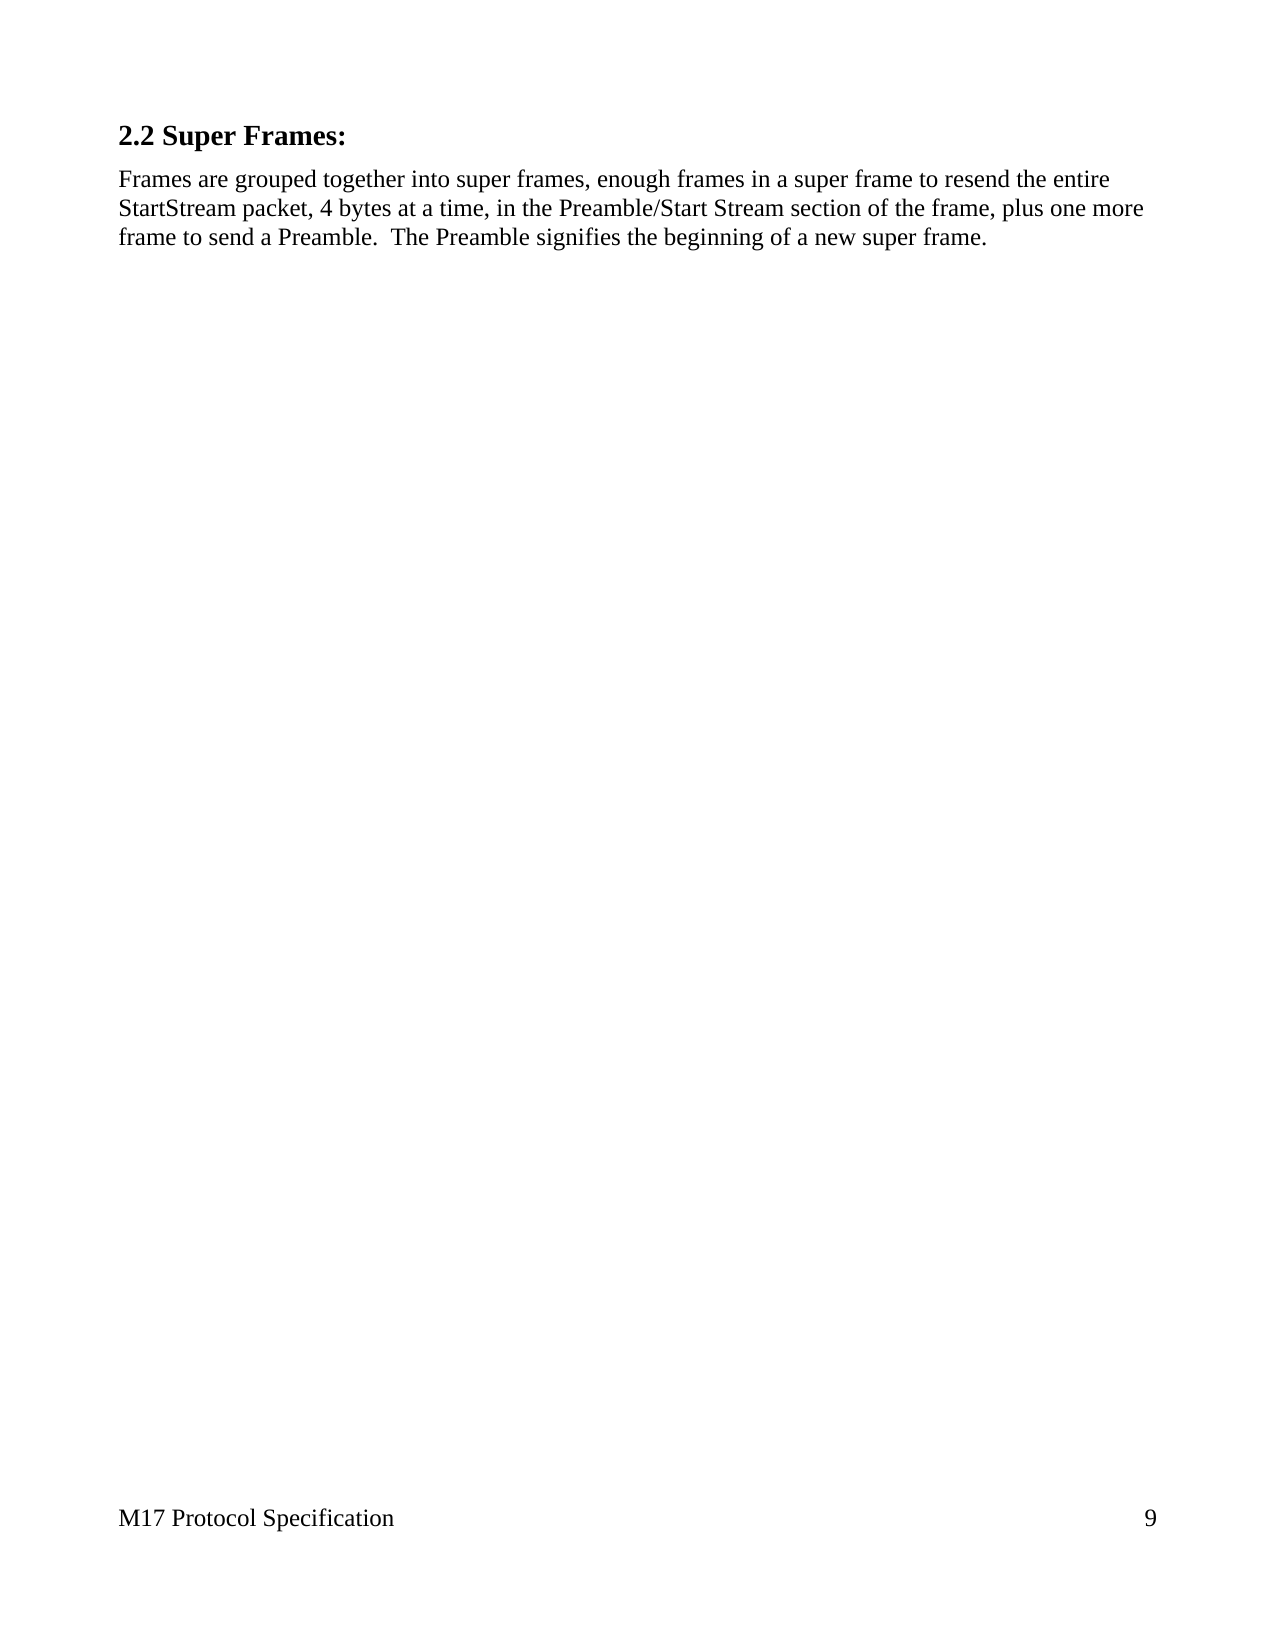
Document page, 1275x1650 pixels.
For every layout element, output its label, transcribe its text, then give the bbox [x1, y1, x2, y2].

subtitle 2.2 Super Frames: [118, 118, 1157, 152]
text Frames are grouped together into super frames, enough frames in a super frame to resend the entire StartStream packet, 4 bytes at a time, in the Preamble/Start Stream section of the frame, plus one more frame to send a Preamble. The Preamble signifies the beginning of a new super frame. [118, 164, 1157, 250]
